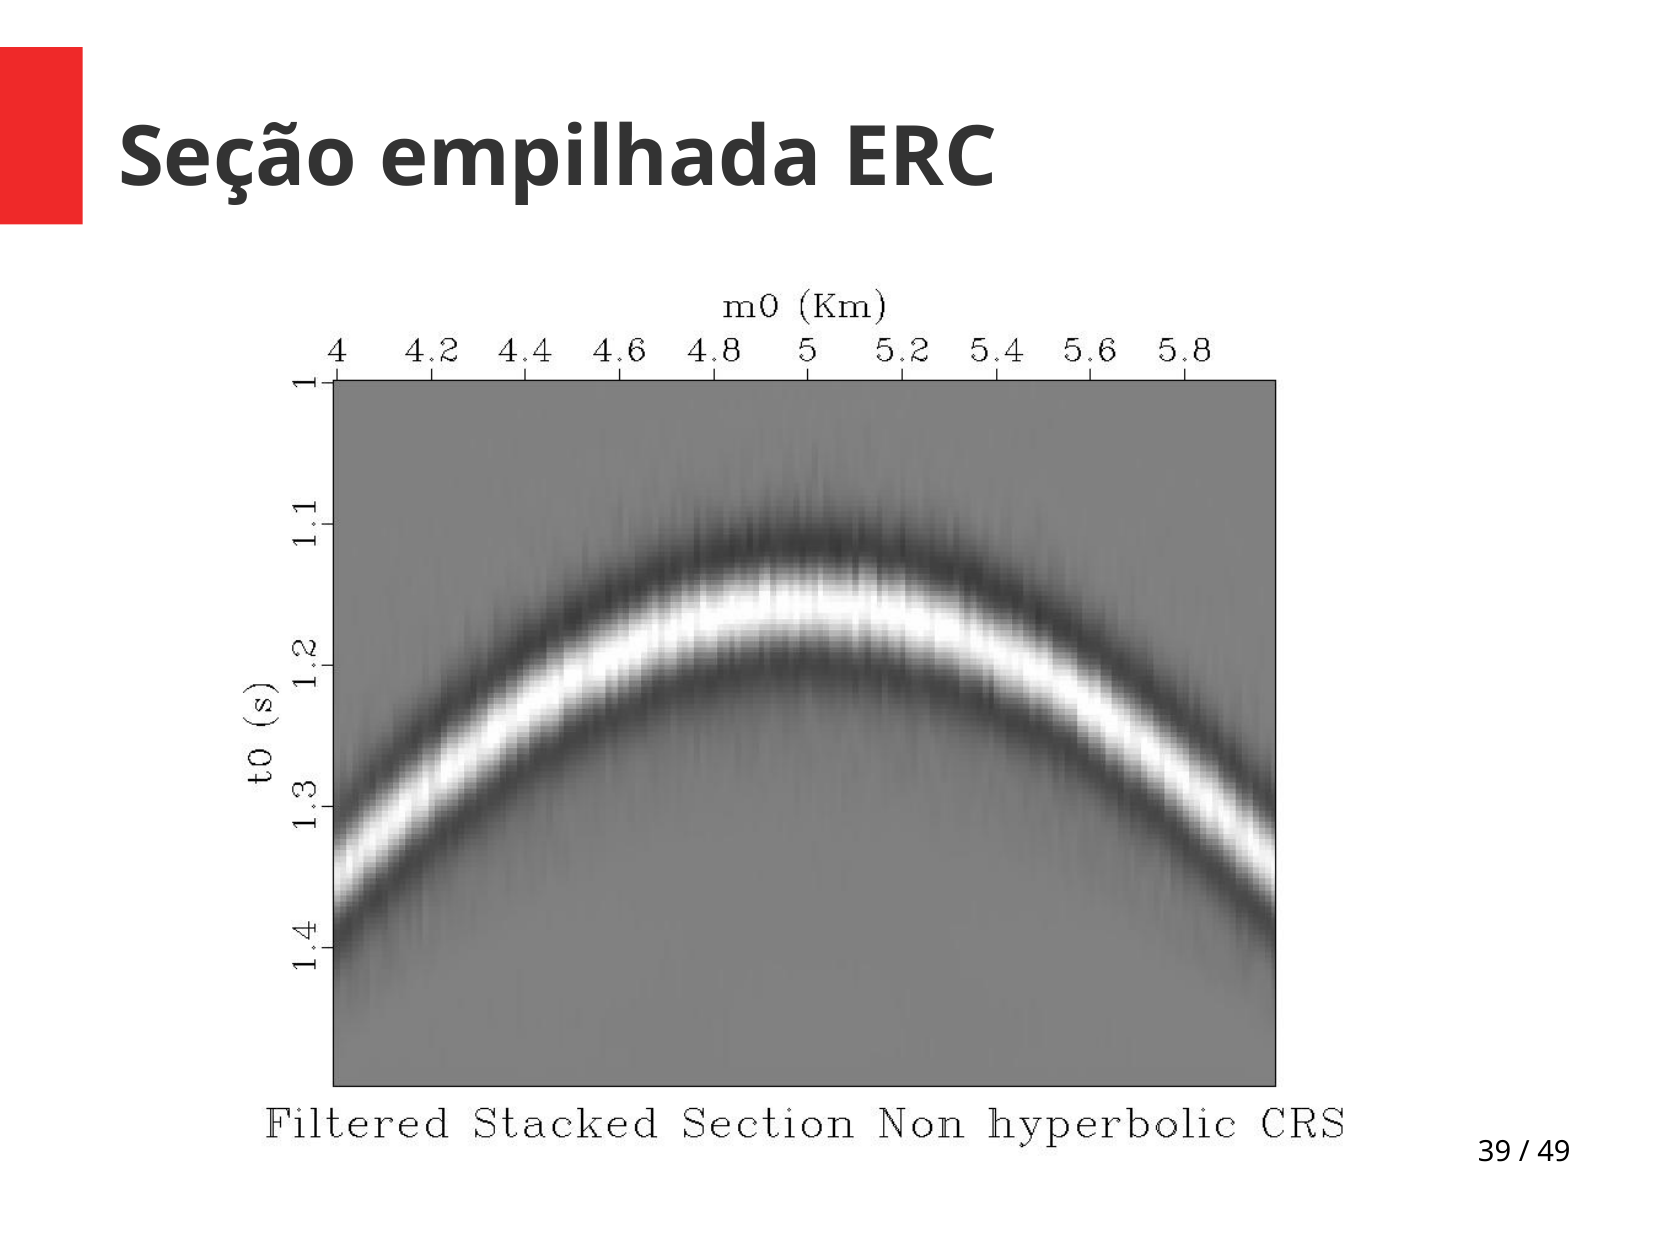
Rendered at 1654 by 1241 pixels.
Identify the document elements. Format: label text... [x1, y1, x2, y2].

title Seção empilhada ERC [118, 49, 1571, 257]
picture [124, 262, 1382, 1205]
